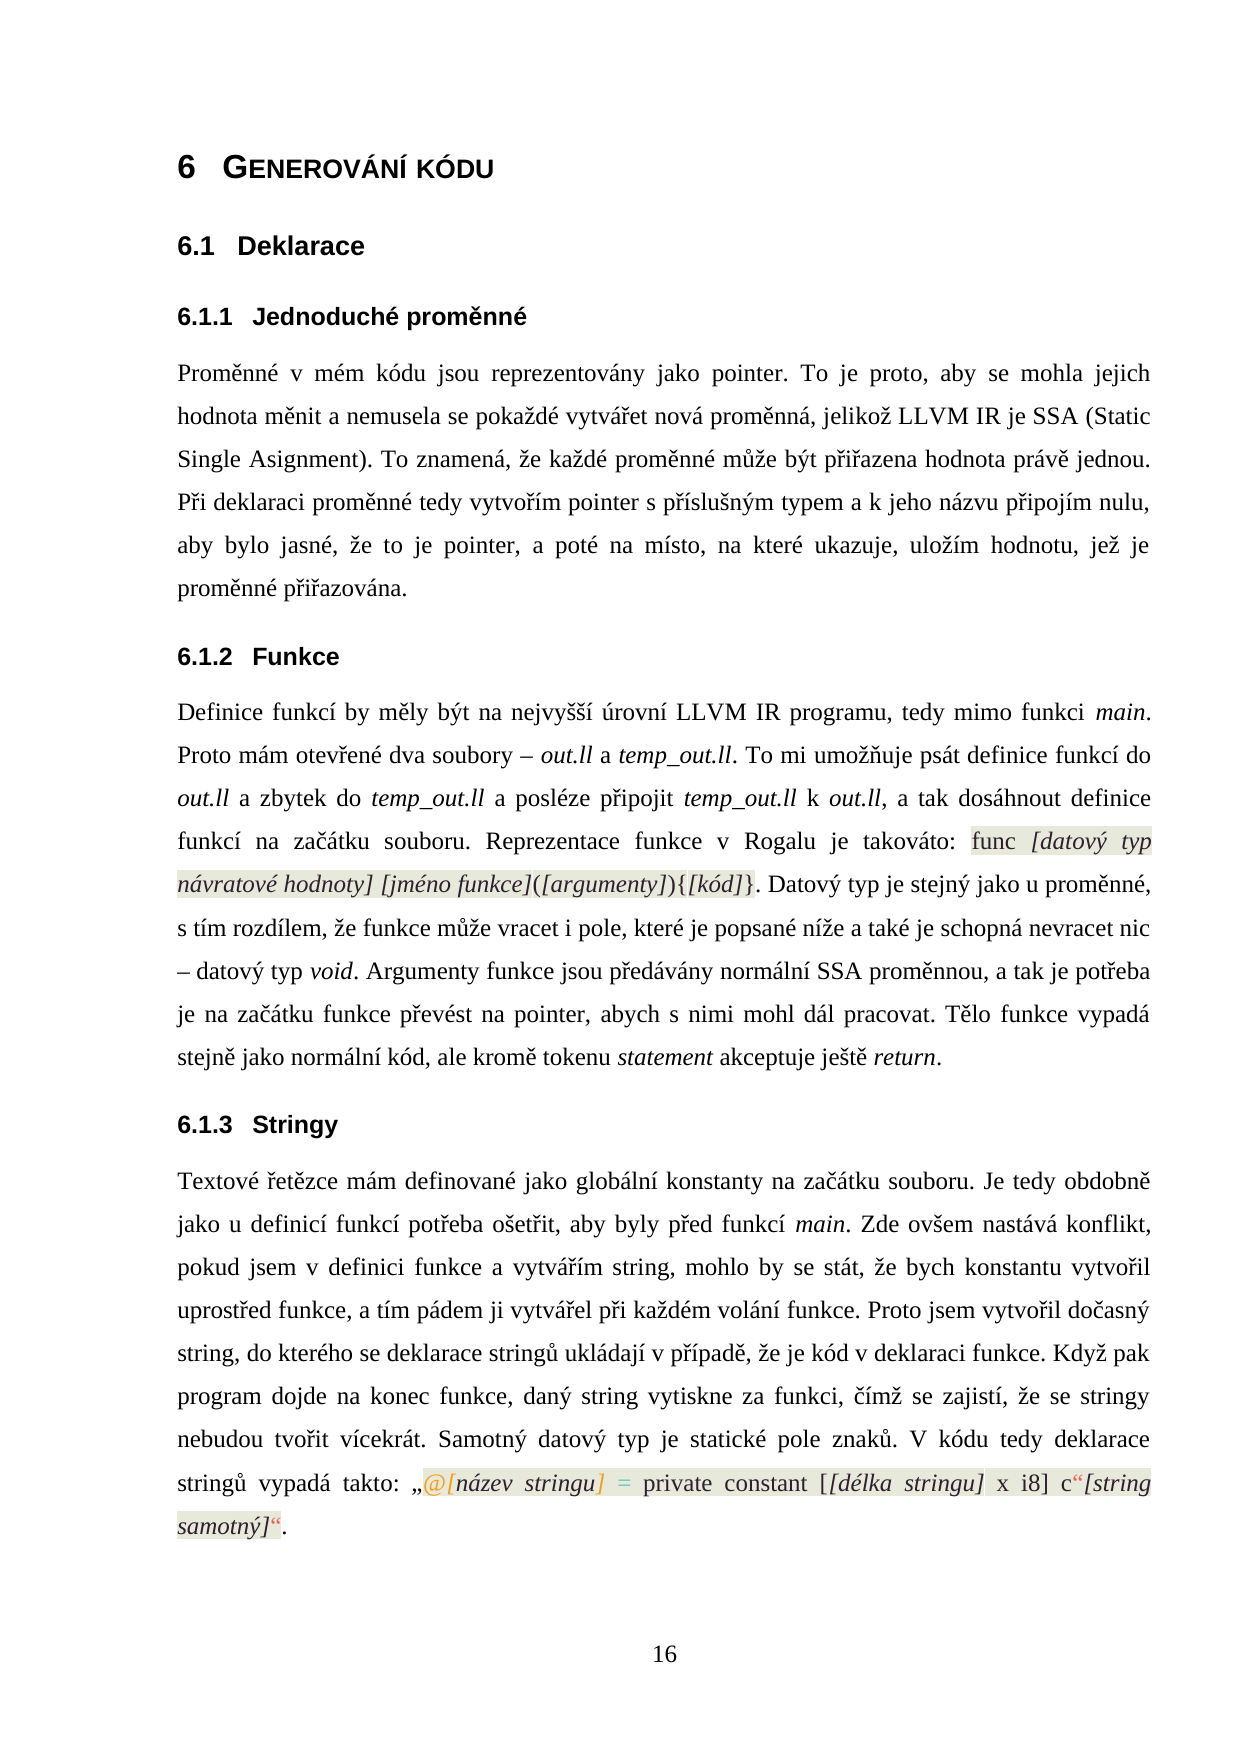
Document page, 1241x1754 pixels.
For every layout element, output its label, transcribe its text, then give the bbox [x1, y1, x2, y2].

subtitle Jednoduché proměnné [177, 302, 1152, 331]
text Definice funkcí by měly být na nejvyšší úrovní LLVM IR programu, tedy mimo funkci main. Proto mám otevřené dva soubory – out.ll a temp_out.ll. To mi umožňuje psát definice funkcí do out.ll a zbytek do temp_out.ll a posléze připojit temp_out.ll k out.ll, a tak dosáhnout definice funkcí na začátku souboru. Reprezentace funkce v Rogalu je takováto: func [datový typ návratové hodnoty] [jméno funkce]([argumenty]){[kód]}. Datový typ je stejný jako u proměnné, s tím rozdílem, že funkce může vracet i pole, které je popsané níže a také je schopná nevracet nic – datový typ void. Argumenty funkce jsou předávány normální SSA proměnnou, a tak je potřeba je na začátku funkce převést na pointer, abych s nimi mohl dál pracovat. Tělo funkce vypadá stejně jako normální kód, ale kromě tokenu statement akceptuje ještě return. [177, 697, 1152, 1071]
text Textové řetězce mám definované jako globální konstanty na začátku souboru. Je tedy obdobně jako u definicí funkcí potřeba ošetřit, aby byly před funkcí main. Zde ovšem nastává konflikt, pokud jsem v definici funkce a vytvářím string, mohlo by se stát, že bych konstantu vytvořil uprostřed funkce, a tím pádem ji vytvářel při každém volání funkce. Proto jsem vytvořil dočasný string, do kterého se deklarace stringů ukládají v případě, že je kód v deklaraci funkce. Když pak program dojde na konec funkce, daný string vytiskne za funkci, čímž se zajistí, že se stringy nebudou tvořit vícekrát. Samotný datový typ je statické pole znaků. V kódu tedy deklarace stringů vypadá takto: „@[název stringu] = private constant [[délka stringu] x i8] c“[string samotný]“. [177, 1166, 1152, 1539]
subtitle Generování kódu [177, 148, 1152, 186]
subtitle Deklarace [177, 230, 1152, 261]
text Proměnné v mém kódu jsou reprezentovány jako pointer. To je proto, aby se mohla jejich hodnota měnit a nemusela se pokaždé vytvářet nová proměnná, jelikož LLVM IR je SSA (Static Single Asignment). To znamená, že každé proměnné může být přiřazena hodnota právě jednou. Při deklaraci proměnné tedy vytvořím pointer s příslušným typem a k jeho názvu připojím nulu, aby bylo jasné, že to je pointer, a poté na místo, na které ukazuje, uložím hodnotu, jež je proměnné přiřazována. [177, 358, 1152, 602]
subtitle Stringy [177, 1110, 1152, 1139]
subtitle Funkce [177, 641, 1152, 670]
